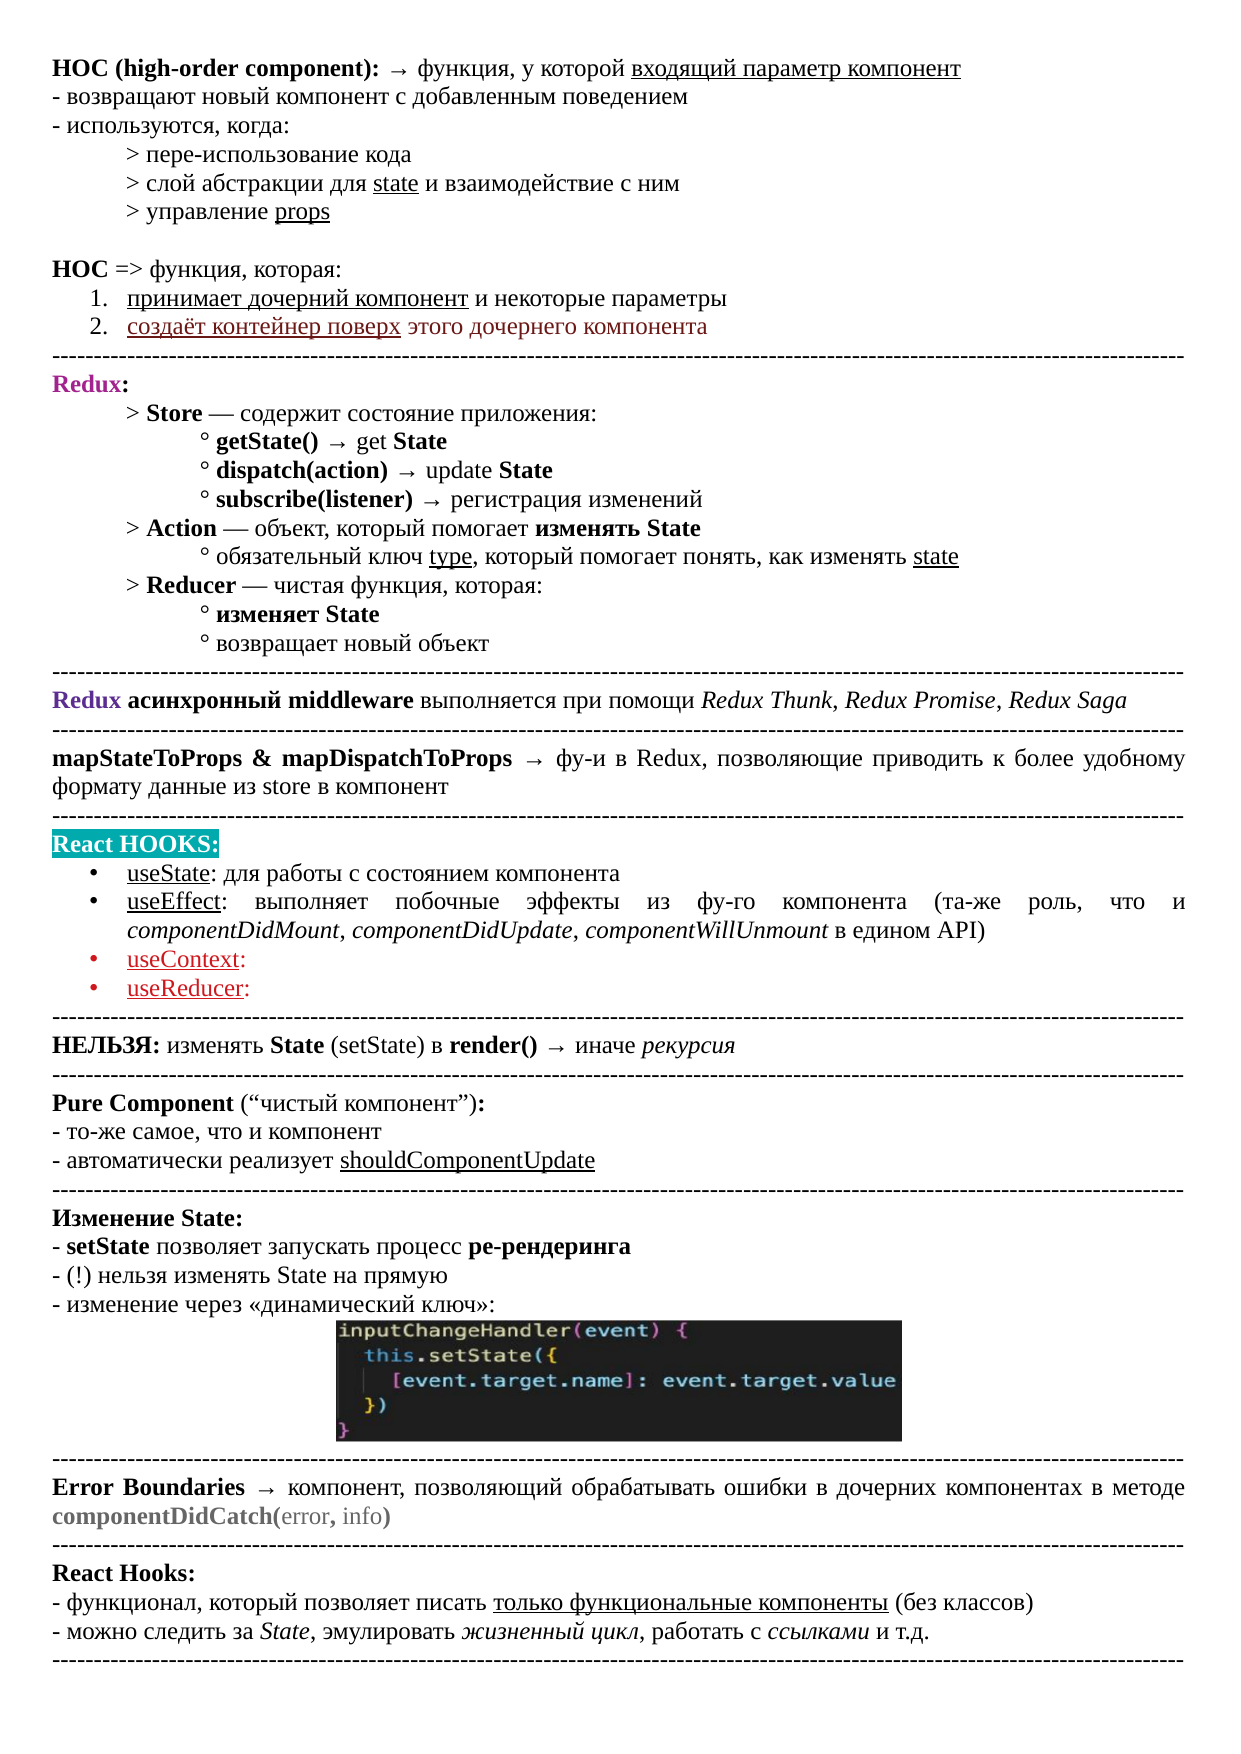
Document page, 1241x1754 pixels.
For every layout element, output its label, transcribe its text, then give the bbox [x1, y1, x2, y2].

text > Reducer — чистая функция, которая: [52, 570, 1187, 599]
list useState: для работы с состоянием компонента [89, 858, 1187, 886]
text Изменение State: [52, 1203, 1187, 1231]
text Error Boundaries → компонент, позволяющий обрабатывать ошибки в дочерних компонентах в методе componentDidCatch(error, info) [52, 1472, 1187, 1529]
text React HOOKS: [52, 829, 1187, 858]
text > Action — объект, который помогает изменять State [52, 513, 1187, 541]
text - изменение через «динамический ключ»: [52, 1289, 1187, 1318]
text ---------------------------------------------------------------------------------------------------------------------------------------- [52, 1001, 1187, 1030]
text ° изменяет State [52, 599, 1187, 628]
text HOC => функция, которая: [52, 254, 1187, 283]
text ---------------------------------------------------------------------------------------------------------------------------------------- [52, 1174, 1187, 1203]
picture [332, 1317, 906, 1444]
text - автоматически реализует shouldComponentUpdate [52, 1145, 1187, 1174]
text React Hooks: [52, 1558, 1187, 1587]
text ° возвращает новый объект [52, 628, 1187, 656]
text ---------------------------------------------------------------------------------------------------------------------------------------- [52, 656, 1187, 685]
list useEffect: выполняет побочные эффекты из фу-го компонента (та-же роль, что и componentDidMount, componentDidUpdate, componentWillUnmount в едином API) [89, 886, 1187, 944]
text > пере-использование кода [52, 139, 1187, 168]
text ° dispatch(action) → update State [52, 455, 1187, 484]
text Redux асинхронный middleware выполняется при помощи Redux Thunk, Redux Promise, Redux Saga [52, 685, 1187, 714]
list принимает дочерний компонент и некоторые параметры [89, 283, 1187, 311]
text Pure Component (“чистый компонент”): [52, 1088, 1187, 1116]
text > управление props [52, 196, 1187, 225]
text - используются, когда: [52, 110, 1187, 139]
list useReducer: [89, 973, 1187, 1001]
text ---------------------------------------------------------------------------------------------------------------------------------------- [52, 714, 1187, 743]
text - то-же самое, что и компонент [52, 1116, 1187, 1145]
text ° обязательный ключ type, который помогает понять, как изменять state [52, 541, 1187, 570]
text ---------------------------------------------------------------------------------------------------------------------------------------- [52, 1346, 1187, 1472]
text ---------------------------------------------------------------------------------------------------------------------------------------- [52, 340, 1187, 369]
text - можно следить за State, эмулировать жизненный цикл, работать с ссылками и т.д. [52, 1616, 1187, 1644]
text > слой абстракции для state и взаимодействие с ним [52, 168, 1187, 196]
text - функционал, который позволяет писать только функциональные компоненты (без классов) [52, 1587, 1187, 1616]
text mapStateToProps & mapDispatchToProps → фу-и в Redux, позволяющие приводить к более удобному формату данные из store в компонент [52, 743, 1187, 800]
text > Store — содержит состояние приложения: [52, 398, 1187, 426]
text - возвращают новый компонент с добавленным поведением [52, 81, 1187, 110]
text - setState позволяет запускать процесс ре-рендеринга [52, 1231, 1187, 1260]
list useContext: [89, 944, 1187, 973]
text ---------------------------------------------------------------------------------------------------------------------------------------- [52, 800, 1187, 829]
text HOC (high-order component): → функция, у которой входящий параметр компонент [52, 53, 1187, 81]
list создаёт контейнер поверх этого дочернего компонента [89, 311, 1187, 340]
text ° subscribe(listener) → регистрация изменений [52, 484, 1187, 513]
text НЕЛЬЗЯ: изменять State (setState) в render() → иначе рекурсия [52, 1030, 1187, 1059]
text ° getState() → get State [52, 426, 1187, 455]
text ---------------------------------------------------------------------------------------------------------------------------------------- [52, 1644, 1187, 1673]
text ---------------------------------------------------------------------------------------------------------------------------------------- [52, 1529, 1187, 1558]
text Redux: [52, 369, 1187, 398]
text - (!) нельзя изменять State на прямую [52, 1260, 1187, 1289]
text ---------------------------------------------------------------------------------------------------------------------------------------- [52, 1059, 1187, 1088]
